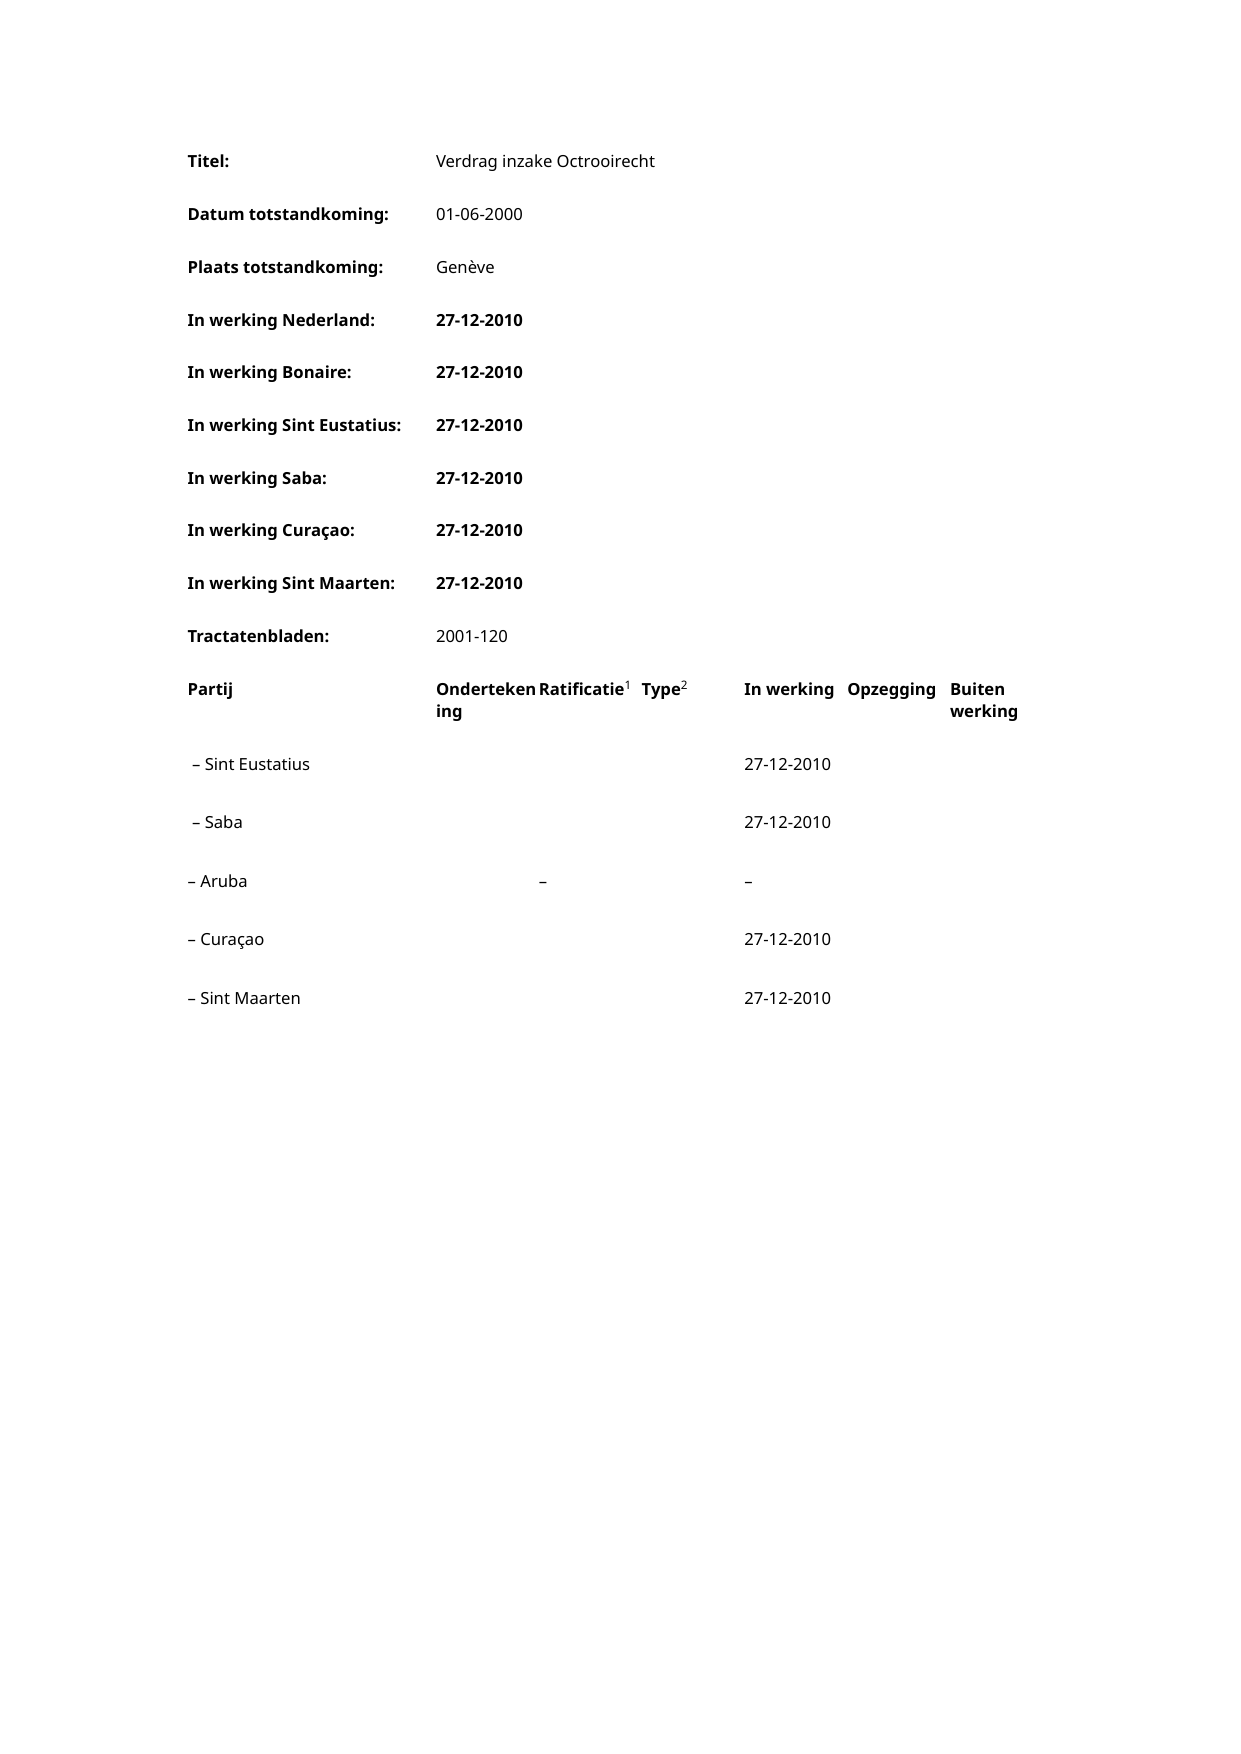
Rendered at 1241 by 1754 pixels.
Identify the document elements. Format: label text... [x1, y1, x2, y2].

table_cell [847, 986, 950, 1045]
table_cell [539, 928, 641, 986]
table_cell 2001-120 [436, 624, 1053, 677]
table_cell Plaats totstandkoming: [188, 255, 436, 308]
table_cell 27-12-2010 [744, 811, 847, 869]
table_cell 27-12-2010 [744, 753, 847, 811]
table_cell Partij [188, 677, 436, 752]
table_cell – Curaçao [188, 928, 436, 986]
table_cell In werking Curaçao: [188, 519, 436, 572]
table_cell – Sint Eustatius [188, 753, 436, 811]
table_cell [436, 986, 539, 1045]
table_cell In werking Bonaire: [188, 361, 436, 413]
table_cell [641, 869, 744, 928]
table_cell [847, 753, 950, 811]
table_cell 27-12-2010 [436, 572, 1053, 624]
table_cell [950, 869, 1053, 928]
table_cell Buiten werking [950, 677, 1053, 752]
table_cell 27-12-2010 [744, 928, 847, 986]
table_cell In werking Sint Eustatius: [188, 414, 436, 466]
table_cell Opzegging [847, 677, 950, 752]
table_cell – Saba [188, 811, 436, 869]
table_cell 27-12-2010 [436, 519, 1053, 572]
table_cell Tractatenbladen: [188, 624, 436, 677]
table_cell In werking [744, 677, 847, 752]
table_cell [847, 811, 950, 869]
table_cell [641, 753, 744, 811]
table_cell [641, 986, 744, 1045]
table_header Verdrag inzake Octrooirecht [436, 150, 1053, 203]
table_cell 27-12-2010 [436, 308, 1053, 361]
table_cell [950, 753, 1053, 811]
table_cell Ratificatie1 [539, 677, 641, 752]
table_cell 27-12-2010 [436, 466, 1053, 519]
table_cell 27-12-2010 [436, 414, 1053, 466]
table_cell In werking Nederland: [188, 308, 436, 361]
table_cell [950, 928, 1053, 986]
table_cell [847, 869, 950, 928]
table_cell [539, 986, 641, 1045]
table_cell [950, 986, 1053, 1045]
table_cell – [539, 869, 641, 928]
table_cell [436, 753, 539, 811]
table_cell – Aruba [188, 869, 436, 928]
table_cell Datum totstandkoming: [188, 203, 436, 255]
table_cell – [744, 869, 847, 928]
table_cell [950, 811, 1053, 869]
table_cell [436, 928, 539, 986]
table_cell In werking Sint Maarten: [188, 572, 436, 624]
table_cell [436, 869, 539, 928]
table_cell [539, 753, 641, 811]
table_header Titel: [188, 150, 436, 203]
table_cell Type2 [641, 677, 744, 752]
table_cell 27-12-2010 [436, 361, 1053, 413]
table_cell [539, 811, 641, 869]
table_cell Genève [436, 255, 1053, 308]
table_cell [641, 928, 744, 986]
table_cell Ondertekening [436, 677, 539, 752]
table_cell 01-06-2000 [436, 203, 1053, 255]
table_cell [641, 811, 744, 869]
table_cell In werking Saba: [188, 466, 436, 519]
table_cell 27-12-2010 [744, 986, 847, 1045]
table_cell [847, 928, 950, 986]
table_cell [436, 811, 539, 869]
table_cell – Sint Maarten [188, 986, 436, 1045]
